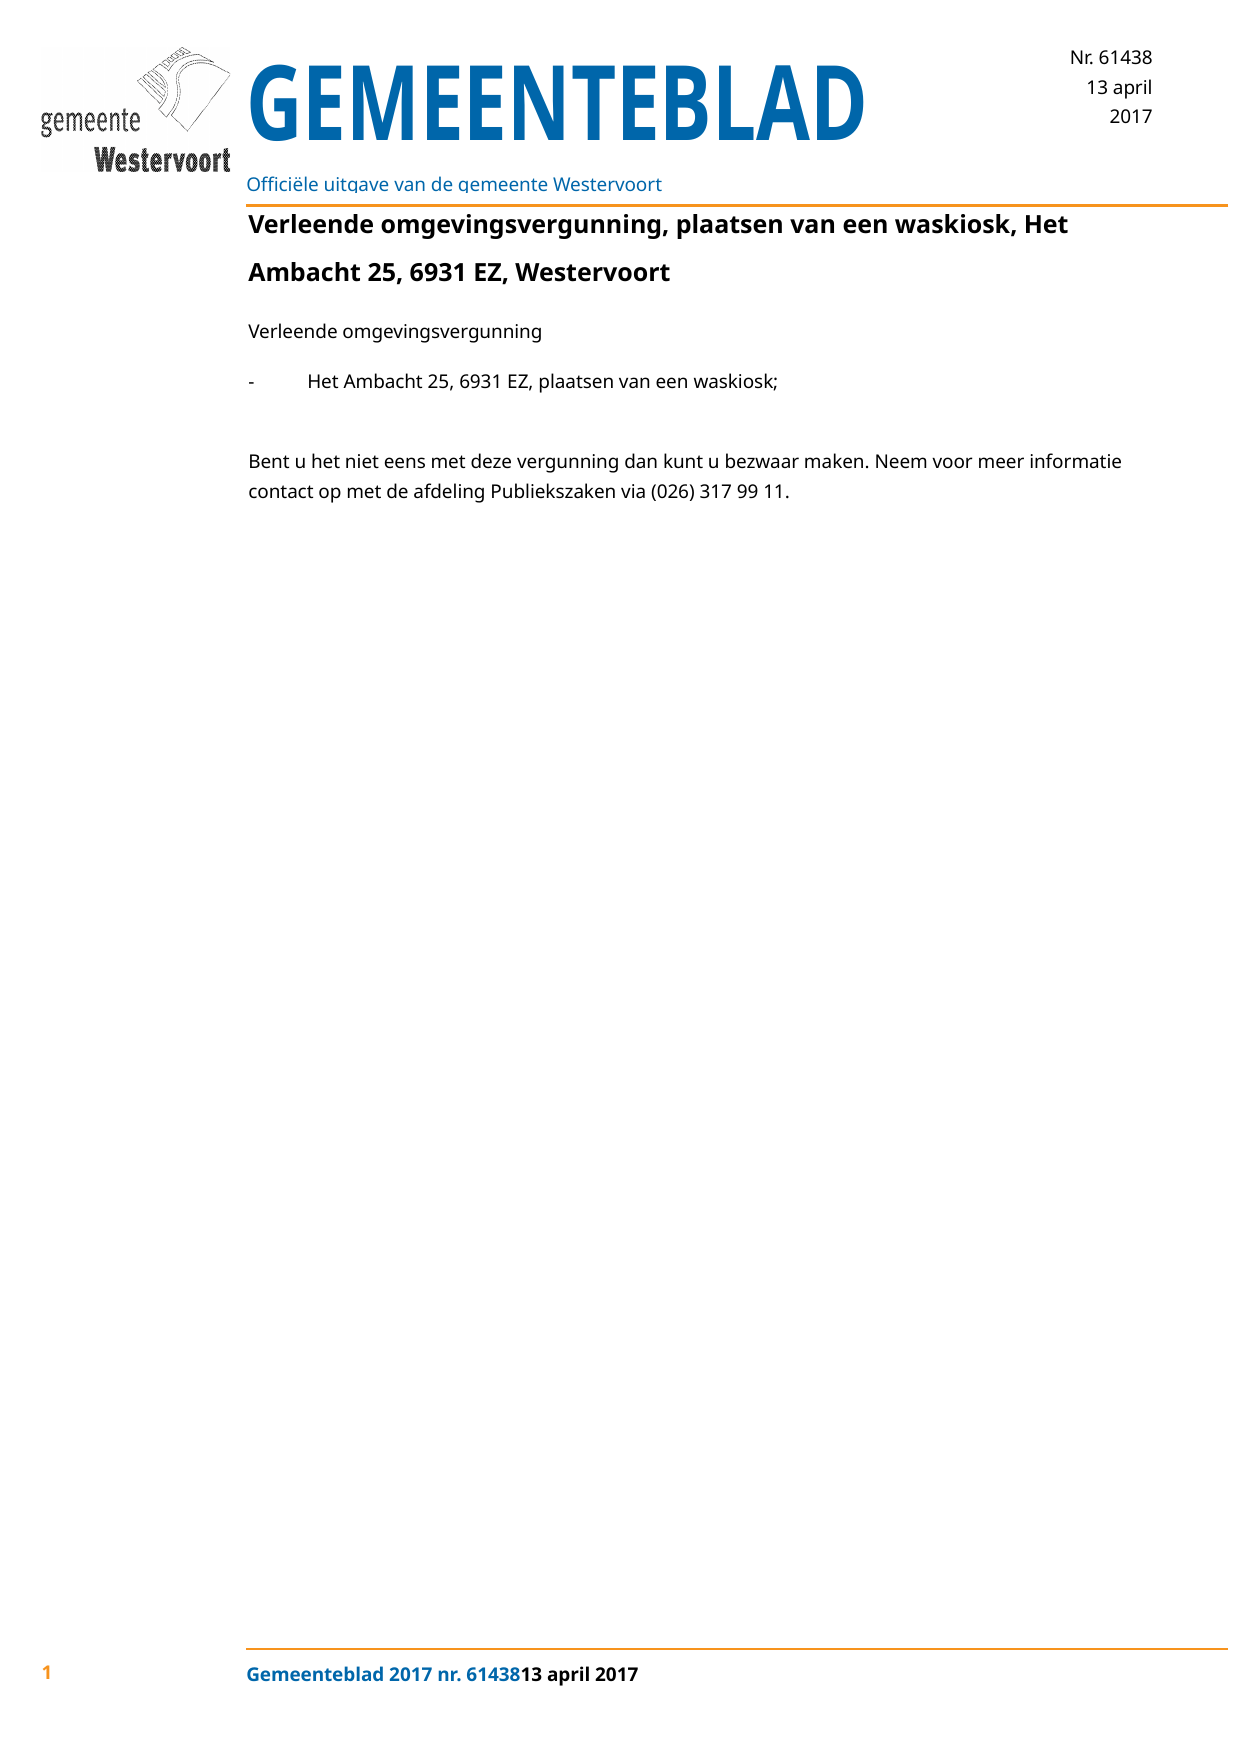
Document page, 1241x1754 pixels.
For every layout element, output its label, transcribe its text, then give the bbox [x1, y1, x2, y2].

text Verleende omgevingsvergunning, plaatsen van een waskiosk, Het Ambacht 25, 6931 EZ, Westervoort [248, 207, 1152, 288]
list Het Ambacht 25, 6931 EZ, plaatsen van een waskiosk; [248, 368, 1152, 394]
text Verleende omgevingsvergunning [248, 318, 1152, 344]
picture [41, 47, 231, 172]
text Bent u het niet eens met deze vergunning dan kunt u bezwaar maken. Neem voor meer informatie contact op met de afdeling Publiekszaken via (026) 317 99 11. [248, 448, 1152, 504]
